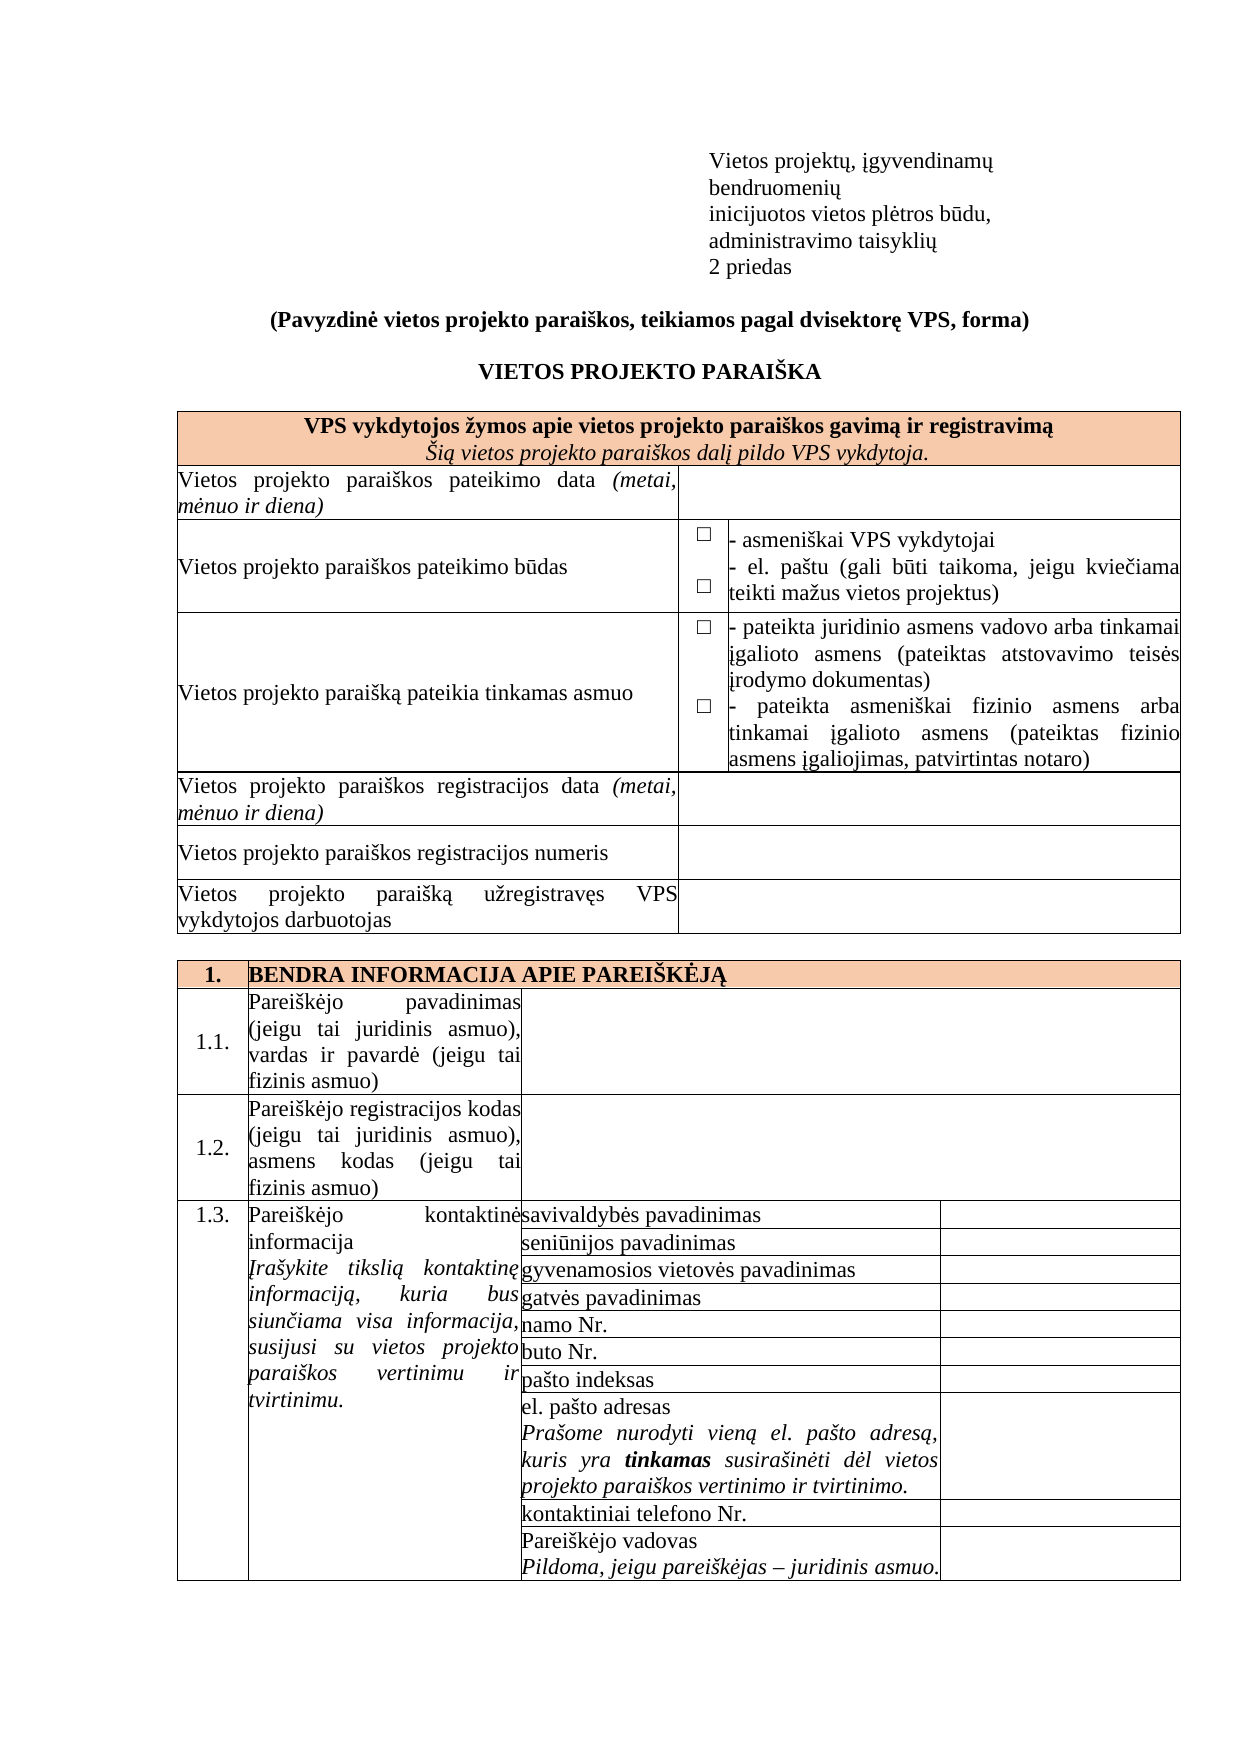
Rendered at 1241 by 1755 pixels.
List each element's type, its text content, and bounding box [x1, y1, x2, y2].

table_cell Vietos projekto paraišką pateikia tinkamas asmuo [178, 613, 678, 771]
table_cell [522, 1095, 1180, 1200]
table_cell [941, 1229, 1180, 1255]
table_cell savivaldybės pavadinimas [522, 1201, 940, 1228]
table_cell Pareiškėjo vadovas Pildoma, jeigu pareiškėjas – juridinis asmuo. [522, 1527, 940, 1580]
table_cell [941, 1338, 1180, 1365]
table_cell [941, 1527, 1180, 1580]
table_cell - pateikta juridinio asmens vadovo arba tinkamai įgalioto asmens (pateiktas atstovavimo teisės įrodymo dokumentas) - pateikta asmeniškai fizinio asmens arba tinkamai įgalioto asmens (pateiktas fizinio asmens įgaliojimas, patvirtintas notaro) [729, 613, 1180, 771]
table_cell □ □ [679, 613, 728, 771]
table_cell 1.1. [178, 989, 248, 1094]
table_cell gyvenamosios vietovės pavadinimas [522, 1256, 940, 1282]
table_cell 1.2. [178, 1095, 248, 1200]
table_cell gatvės pavadinimas [522, 1284, 940, 1310]
table_cell Pareiškėjo pavadinimas (jeigu tai juridinis asmuo), vardas ir pavardė (jeigu tai fizinis asmuo) [249, 989, 521, 1094]
table_header BENDRA INFORMACIJA APIE PAREIŠKĖJĄ [249, 961, 1180, 987]
table_cell □ □ [679, 520, 728, 612]
text 2 priedas [709, 253, 1122, 279]
table_cell [679, 880, 1180, 933]
table_cell - asmeniškai VPS vykdytojai - el. paštu (gali būti taikoma, jeigu kviečiama teikti mažus vietos projektus) [729, 520, 1180, 612]
table_cell namo Nr. [522, 1311, 940, 1337]
table_cell [679, 826, 1180, 879]
text inicijuotos vietos plėtros būdu, [709, 200, 1122, 227]
table_cell Vietos projekto paraiškos pateikimo data (metai, mėnuo ir diena) [178, 466, 678, 519]
table_cell [941, 1500, 1180, 1526]
table_cell [941, 1366, 1180, 1392]
text (Pavyzdinė vietos projekto paraiškos, teikiamos pagal dvisektorę VPS, forma) [177, 306, 1122, 332]
table_header VPS vykdytojos žymos apie vietos projekto paraiškos gavimą ir registravimą Šią vietos projekto paraiškos dalį pildo VPS vykdytoja. [178, 412, 1180, 465]
table_cell buto Nr. [522, 1338, 940, 1365]
table_header 1. [178, 961, 248, 987]
text administravimo taisyklių [709, 227, 1122, 253]
table_cell [941, 1256, 1180, 1282]
table_cell seniūnijos pavadinimas [522, 1229, 940, 1255]
text Vietos projektų, įgyvendinamų bendruomenių [709, 148, 1122, 200]
table_cell el. pašto adresas Prašome nurodyti vieną el. pašto adresą, kuris yra tinkamas susirašinėti dėl vietos projekto paraiškos vertinimo ir tvirtinimo. [522, 1393, 940, 1498]
table_cell [522, 989, 1180, 1094]
table_cell pašto indeksas [522, 1366, 940, 1392]
table_cell Vietos projekto paraiškos pateikimo būdas [178, 520, 678, 612]
table_cell Vietos projekto paraiškos registracijos numeris [178, 826, 678, 879]
table_cell Vietos projekto paraišką užregistravęs VPS vykdytojos darbuotojas [178, 880, 678, 933]
table_cell Vietos projekto paraiškos registracijos data (metai, mėnuo ir diena) [178, 773, 678, 825]
table_cell [679, 466, 1180, 519]
table_cell [941, 1393, 1180, 1498]
table_cell 1.3. [178, 1201, 248, 1580]
table_cell [941, 1284, 1180, 1310]
table_cell [941, 1201, 1180, 1228]
table_cell kontaktiniai telefono Nr. [522, 1500, 940, 1526]
table_cell Pareiškėjo registracijos kodas (jeigu tai juridinis asmuo), asmens kodas (jeigu tai fizinis asmuo) [249, 1095, 521, 1200]
table_cell [941, 1311, 1180, 1337]
text VIETOS PROJEKTO PARAIŠKA [177, 358, 1122, 385]
table_cell [679, 773, 1180, 825]
table_cell Pareiškėjo kontaktinė informacija Įrašykite tikslią kontaktinę informaciją, kuria bus siunčiama visa informacija, susijusi su vietos projekto paraiškos vertinimu ir tvirtinimu. [249, 1201, 521, 1580]
